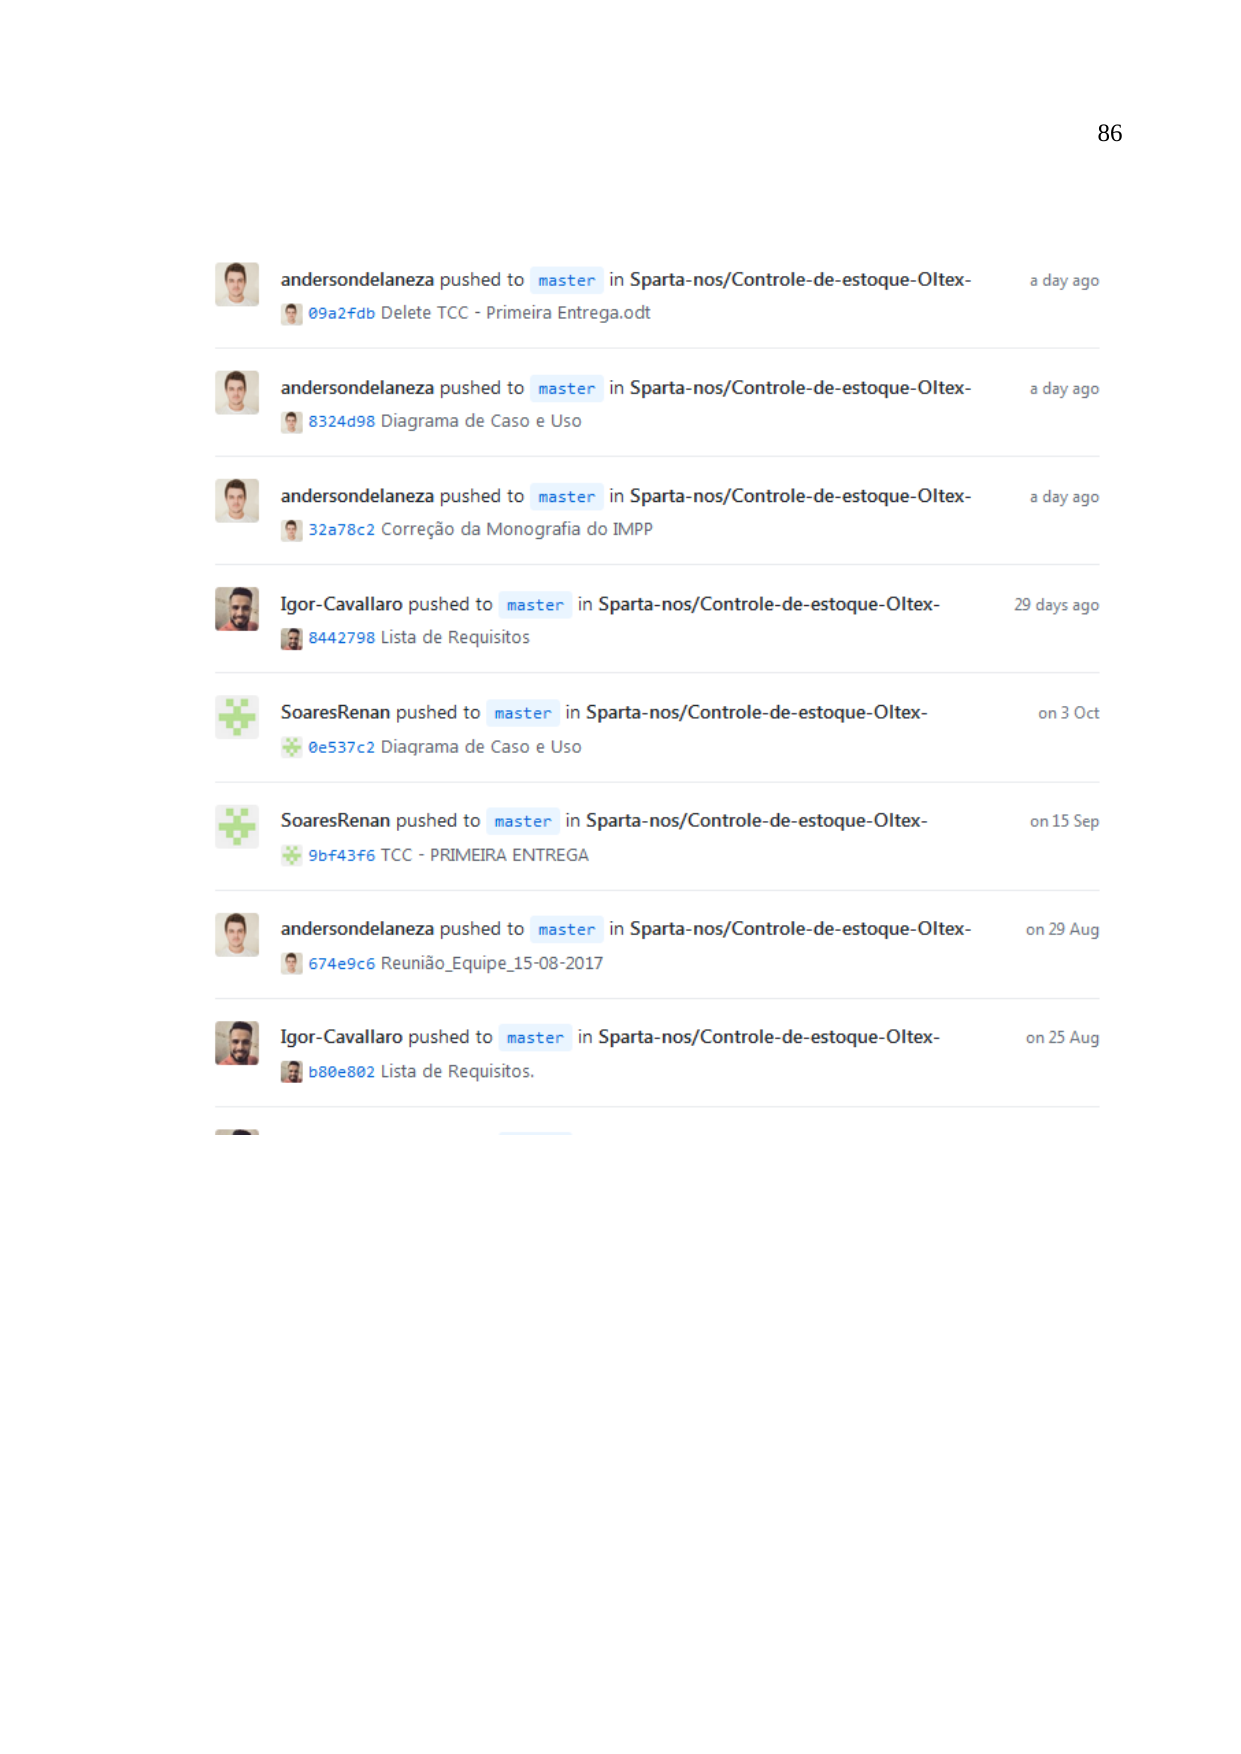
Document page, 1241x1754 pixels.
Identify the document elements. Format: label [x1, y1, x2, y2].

picture [177, 249, 1123, 1135]
